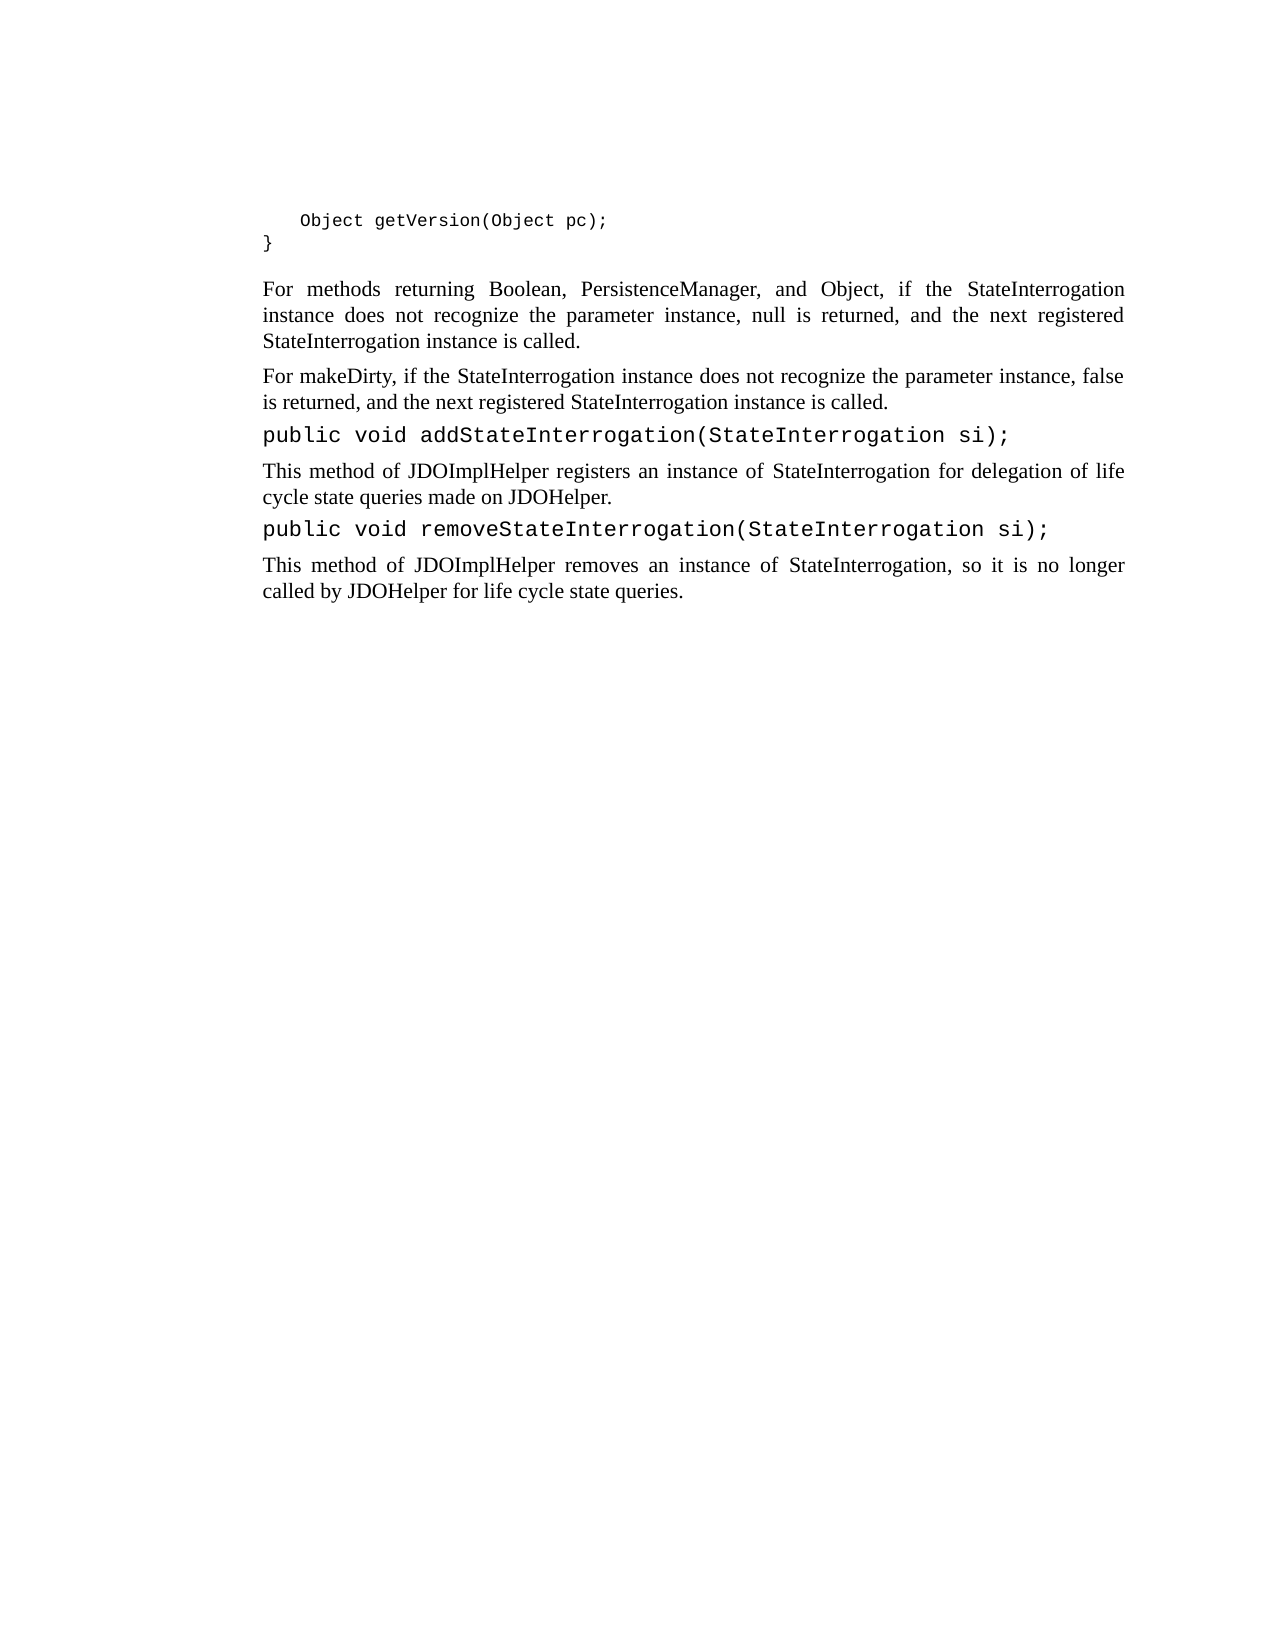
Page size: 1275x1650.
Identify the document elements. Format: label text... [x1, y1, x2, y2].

text For makeDirty, if the StateInterrogation instance does not recognize the parameter instance, false is returned, and the next registered StateInterrogation instance is called. [262, 362, 1125, 414]
text public void removeStateInterrogation(StateInterrogation si); [262, 517, 1125, 543]
text } [262, 232, 1125, 254]
text public void addStateInterrogation(StateInterrogation si); [262, 422, 1125, 448]
text Object getVersion(Object pc); [262, 210, 1125, 232]
text For methods returning Boolean, PersistenceManager, and Object, if the StateInterrogation instance does not recognize the parameter instance, null is returned, and the next registered StateInterrogation instance is called. [262, 276, 1125, 354]
text This method of JDOImplHelper removes an instance of StateInterrogation, so it is no longer called by JDOHelper for life cycle state queries. [262, 552, 1125, 604]
text This method of JDOImplHelper registers an instance of StateInterrogation for delegation of life cycle state queries made on JDOHelper. [262, 457, 1125, 509]
